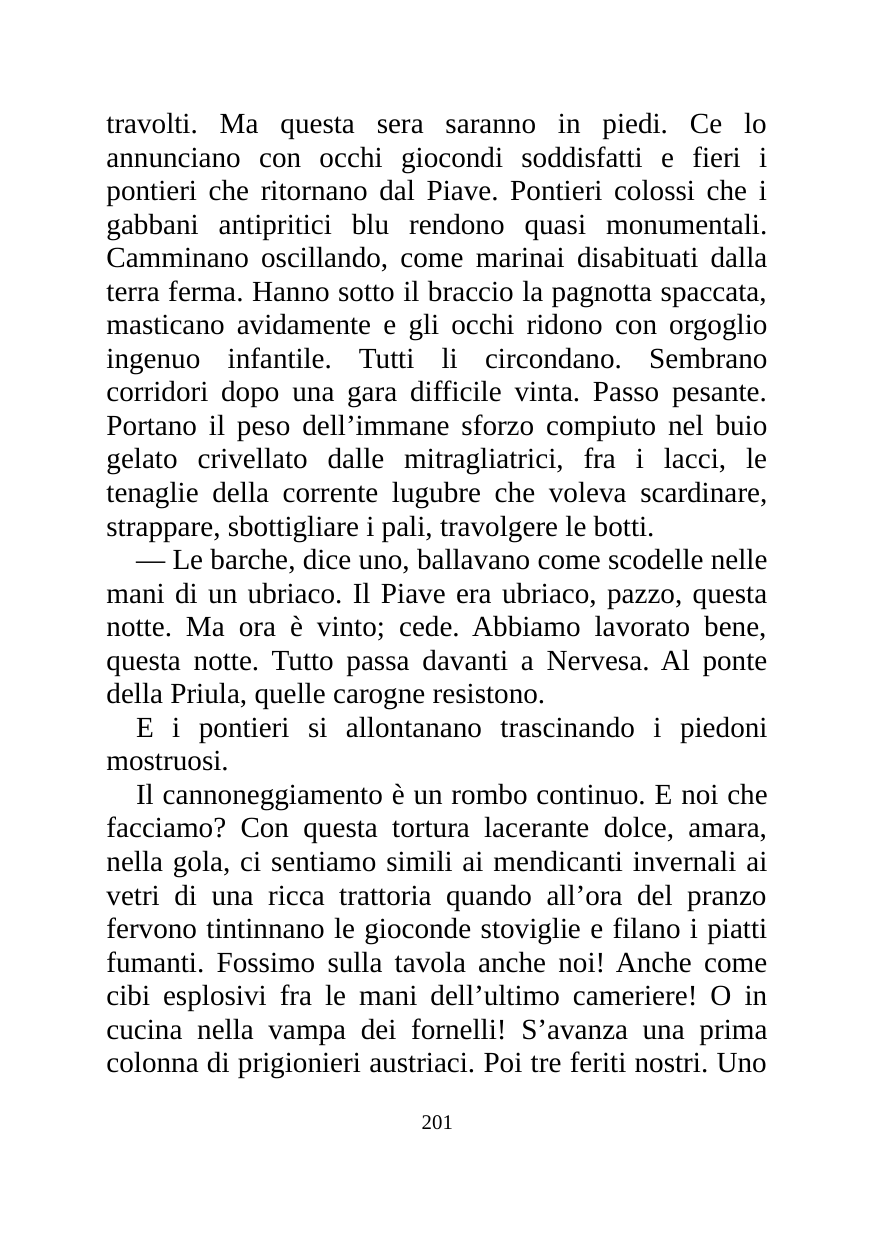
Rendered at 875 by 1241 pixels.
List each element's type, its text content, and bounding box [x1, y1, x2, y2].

text E i pontieri si allontanano trascinando i piedoni mostruosi. [106, 710, 768, 777]
text — Le barche, dice uno, ballavano come scodelle nelle mani di un ubriaco. Il Piave era ubriaco, pazzo, questa notte. Ma ora è vinto; cede. Abbiamo lavorato bene, questa notte. Tutto passa davanti a Nervesa. Al ponte della Priula, quelle carogne resistono. [106, 542, 768, 710]
text Il cannoneggiamento è un rombo continuo. E noi che facciamo? Con questa tortura lacerante dolce, amara, nella gola, ci sentiamo simili ai mendicanti invernali ai vetri di una ricca trattoria quando all’ora del pranzo fervono tintinnano le gioconde stoviglie e filano i piatti fumanti. Fossimo sulla tavola anche noi! Anche come cibi esplosivi fra le mani dell’ultimo cameriere! O in cucina nella vampa dei fornelli! S’avanza una prima colonna di prigionieri austriaci. Poi tre feriti nostri. Uno [106, 777, 768, 1079]
text travolti. Ma questa sera saranno in piedi. Ce lo annunciano con occhi giocondi soddisfatti e fieri i pontieri che ritornano dal Piave. Pontieri colossi che i gabbani antipritici blu rendono quasi monumentali. Camminano oscillando, come marinai disabituati dalla terra ferma. Hanno sotto il braccio la pagnotta spaccata, masticano avidamente e gli occhi ridono con orgoglio ingenuo infantile. Tutti li circondano. Sembrano corridori dopo una gara difficile vinta. Passo pesante. Portano il peso dell’immane sforzo compiuto nel buio gelato crivellato dalle mitragliatrici, fra i lacci, le tenaglie della corrente lugubre che voleva scardinare, strappare, sbottigliare i pali, travolgere le botti. [106, 106, 768, 542]
